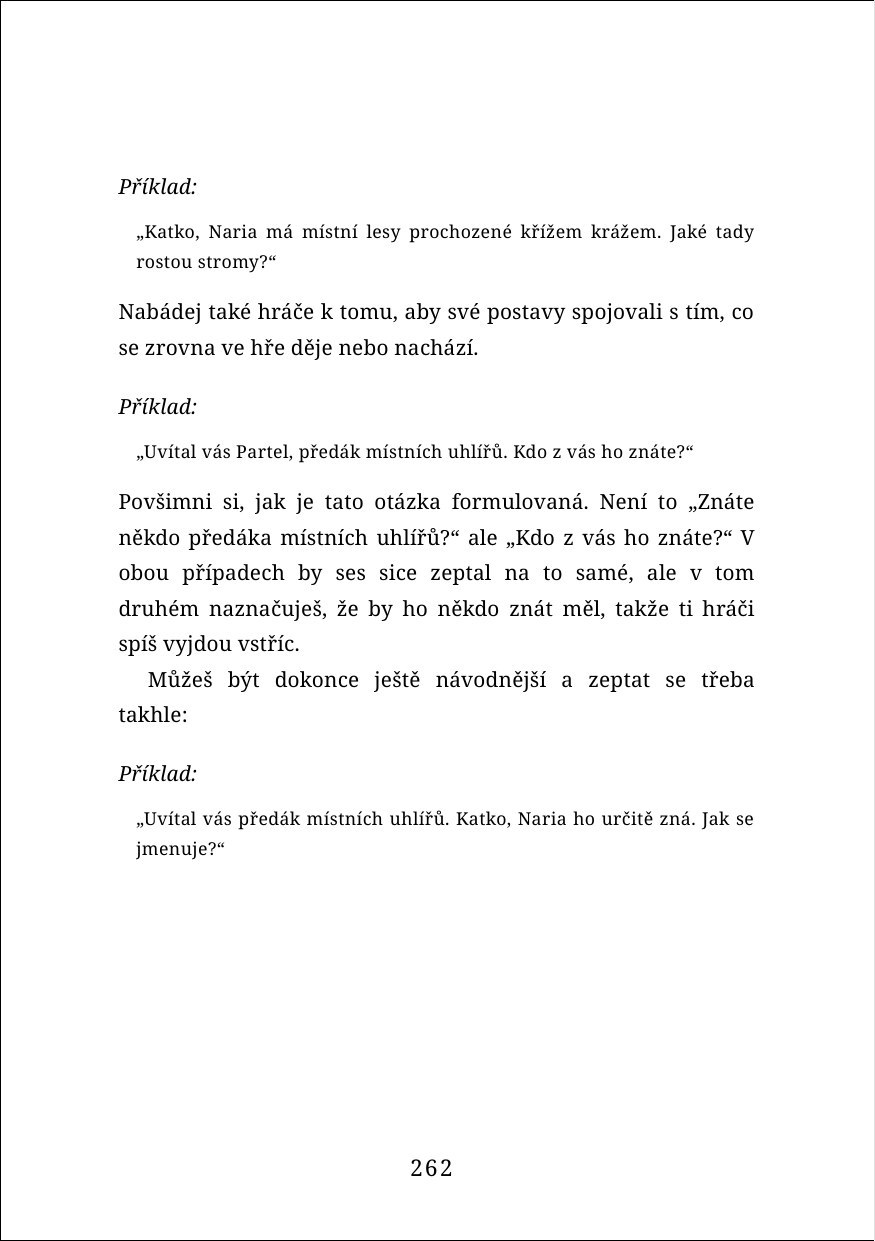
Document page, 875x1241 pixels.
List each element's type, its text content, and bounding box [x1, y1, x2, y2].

text „Katko, Naria má místní lesy prochozené křížem krážem. Jaké tady rostou stromy?“ [136, 219, 756, 273]
text Povšimni si, jak je tato otázka formulovaná. Není to „Znáte někdo předáka místních uhlířů?“ ale „Kdo z vás ho znáte?“ V obou případech by ses sice zeptal na to samé, ale v tom druhém naznačuješ, že by ho někdo znát měl, takže ti hráči spíš vyjdou vstříc. Můžeš být dokonce ještě návodnější a zeptat se třeba takhle: [118, 487, 756, 729]
text Příklad: [118, 759, 756, 788]
text Příklad: [118, 172, 756, 200]
text „Uvítal vás předák místních uhlířů. Katko, Naria ho určitě zná. Jak se jmenuje?“ [136, 807, 756, 861]
text Příklad: [118, 392, 756, 420]
text Nabádej také hráče k tomu, aby své postavy spojovali s tím, co se zrovna ve hře děje nebo nachází. [118, 297, 756, 361]
text „Uvítal vás Partel, předák místních uhlířů. Kdo z vás ho znáte?“ [136, 439, 756, 463]
